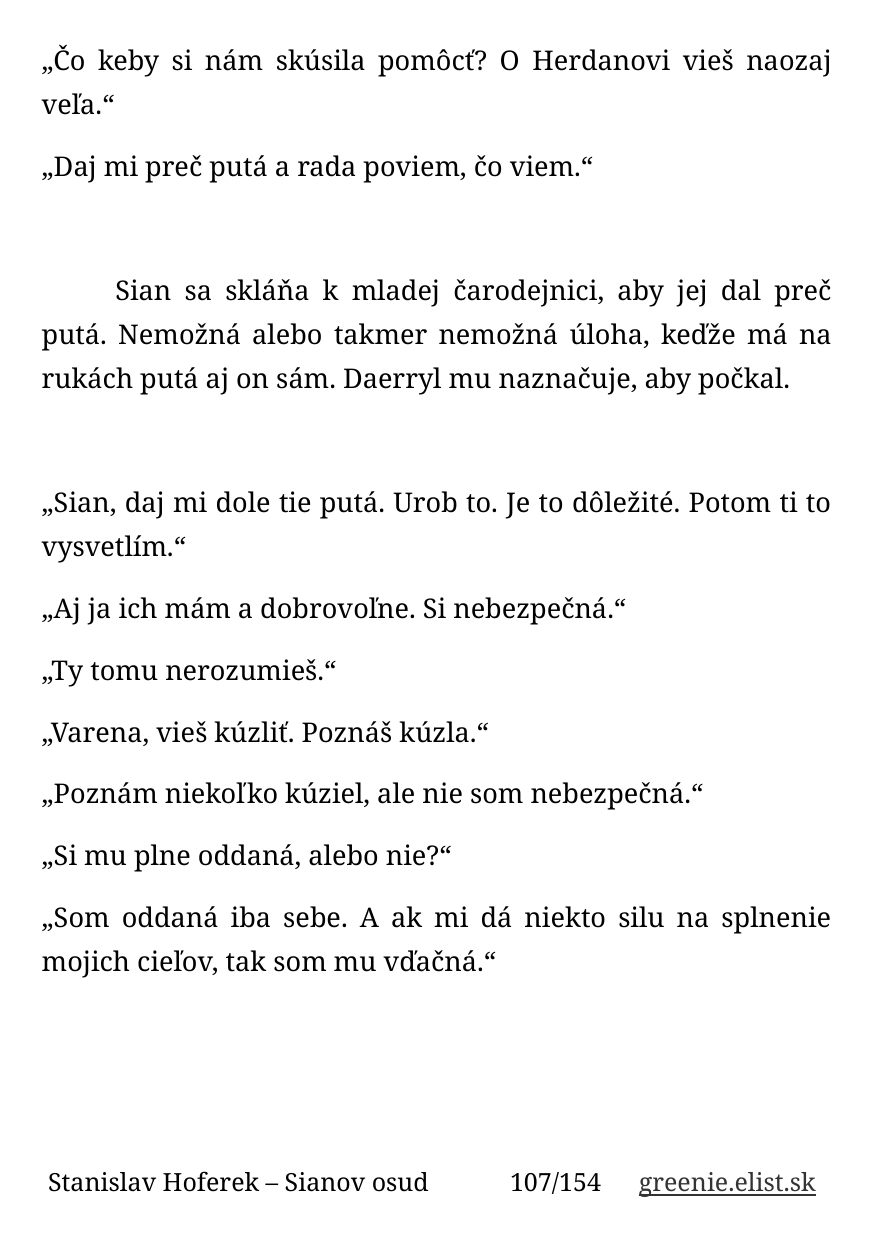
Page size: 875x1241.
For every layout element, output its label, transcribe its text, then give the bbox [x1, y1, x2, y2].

text „Ty tomu nerozumieš.“ [41, 651, 833, 688]
text „Daj mi preč putá a rada poviem, čo viem.“ [41, 147, 833, 184]
text „Si mu plne oddaná, alebo nie?“ [41, 837, 833, 874]
text „Aj ja ich mám a dobrovoľne. Si nebezpečná.“ [41, 589, 833, 626]
text Sian sa skláňa k mladej čarodejnici, aby jej dal preč putá. Nemožná alebo takmer nemožná úloha, keďže má na rukách putá aj on sám. Daerryl mu naznačuje, aby počkal. [41, 271, 833, 396]
text „Čo keby si nám skúsila pomôcť? O Herdanovi vieš naozaj veľa.“ [41, 41, 833, 122]
text „Varena, vieš kúzliť. Poznáš kúzla.“ [41, 713, 833, 750]
text „Sian, daj mi dole tie putá. Urob to. Je to dôležité. Potom ti to vysvetlím.“ [41, 483, 833, 564]
text „Som oddaná iba sebe. A ak mi dá niekto silu na splnenie mojich cieľov, tak som mu vďačná.“ [41, 899, 833, 980]
text „Poznám niekoľko kúziel, ale nie som nebezpečná.“ [41, 775, 833, 812]
